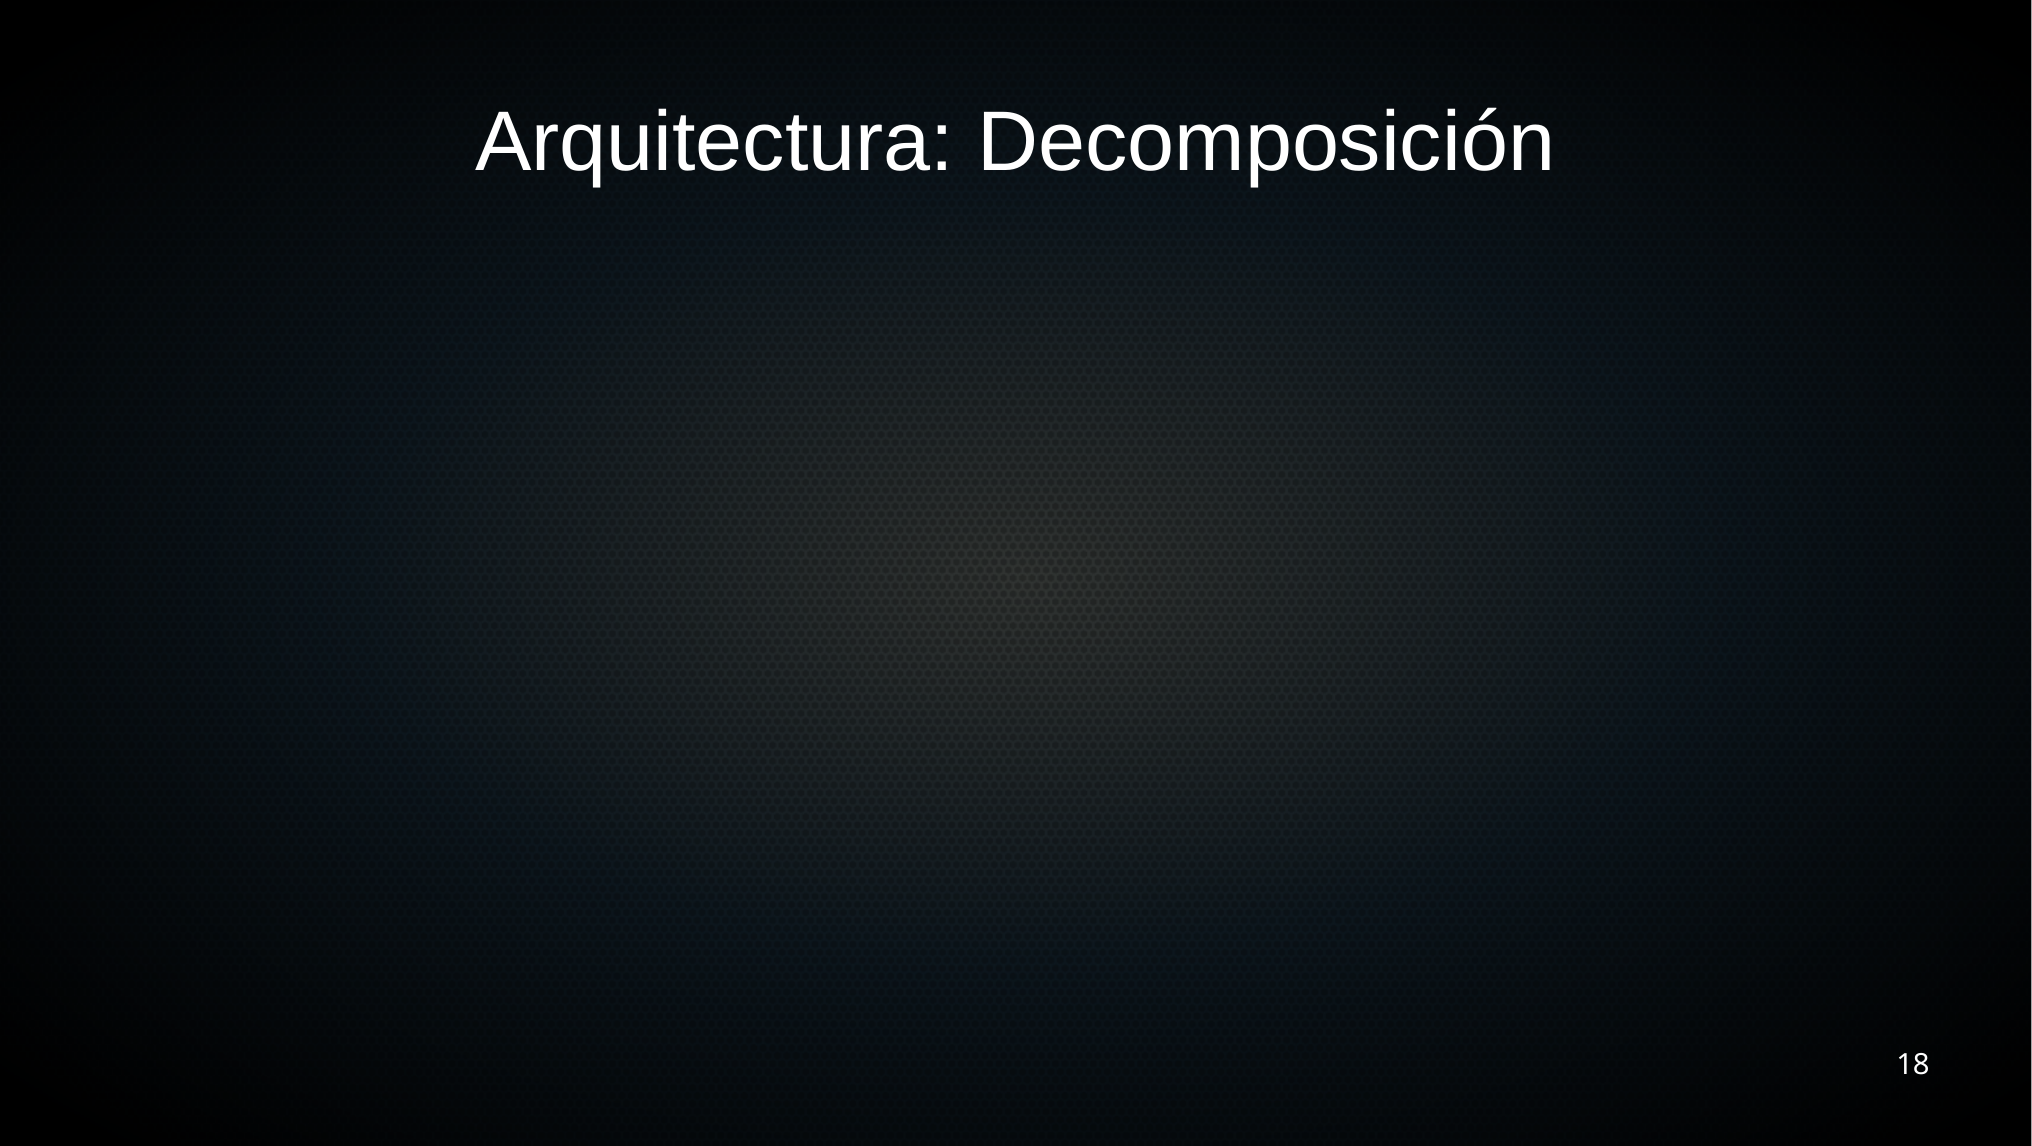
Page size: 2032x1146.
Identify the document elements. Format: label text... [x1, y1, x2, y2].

title Arquitectura: Decomposición [101, 45, 1930, 237]
picture [0, 0, 2032, 1146]
